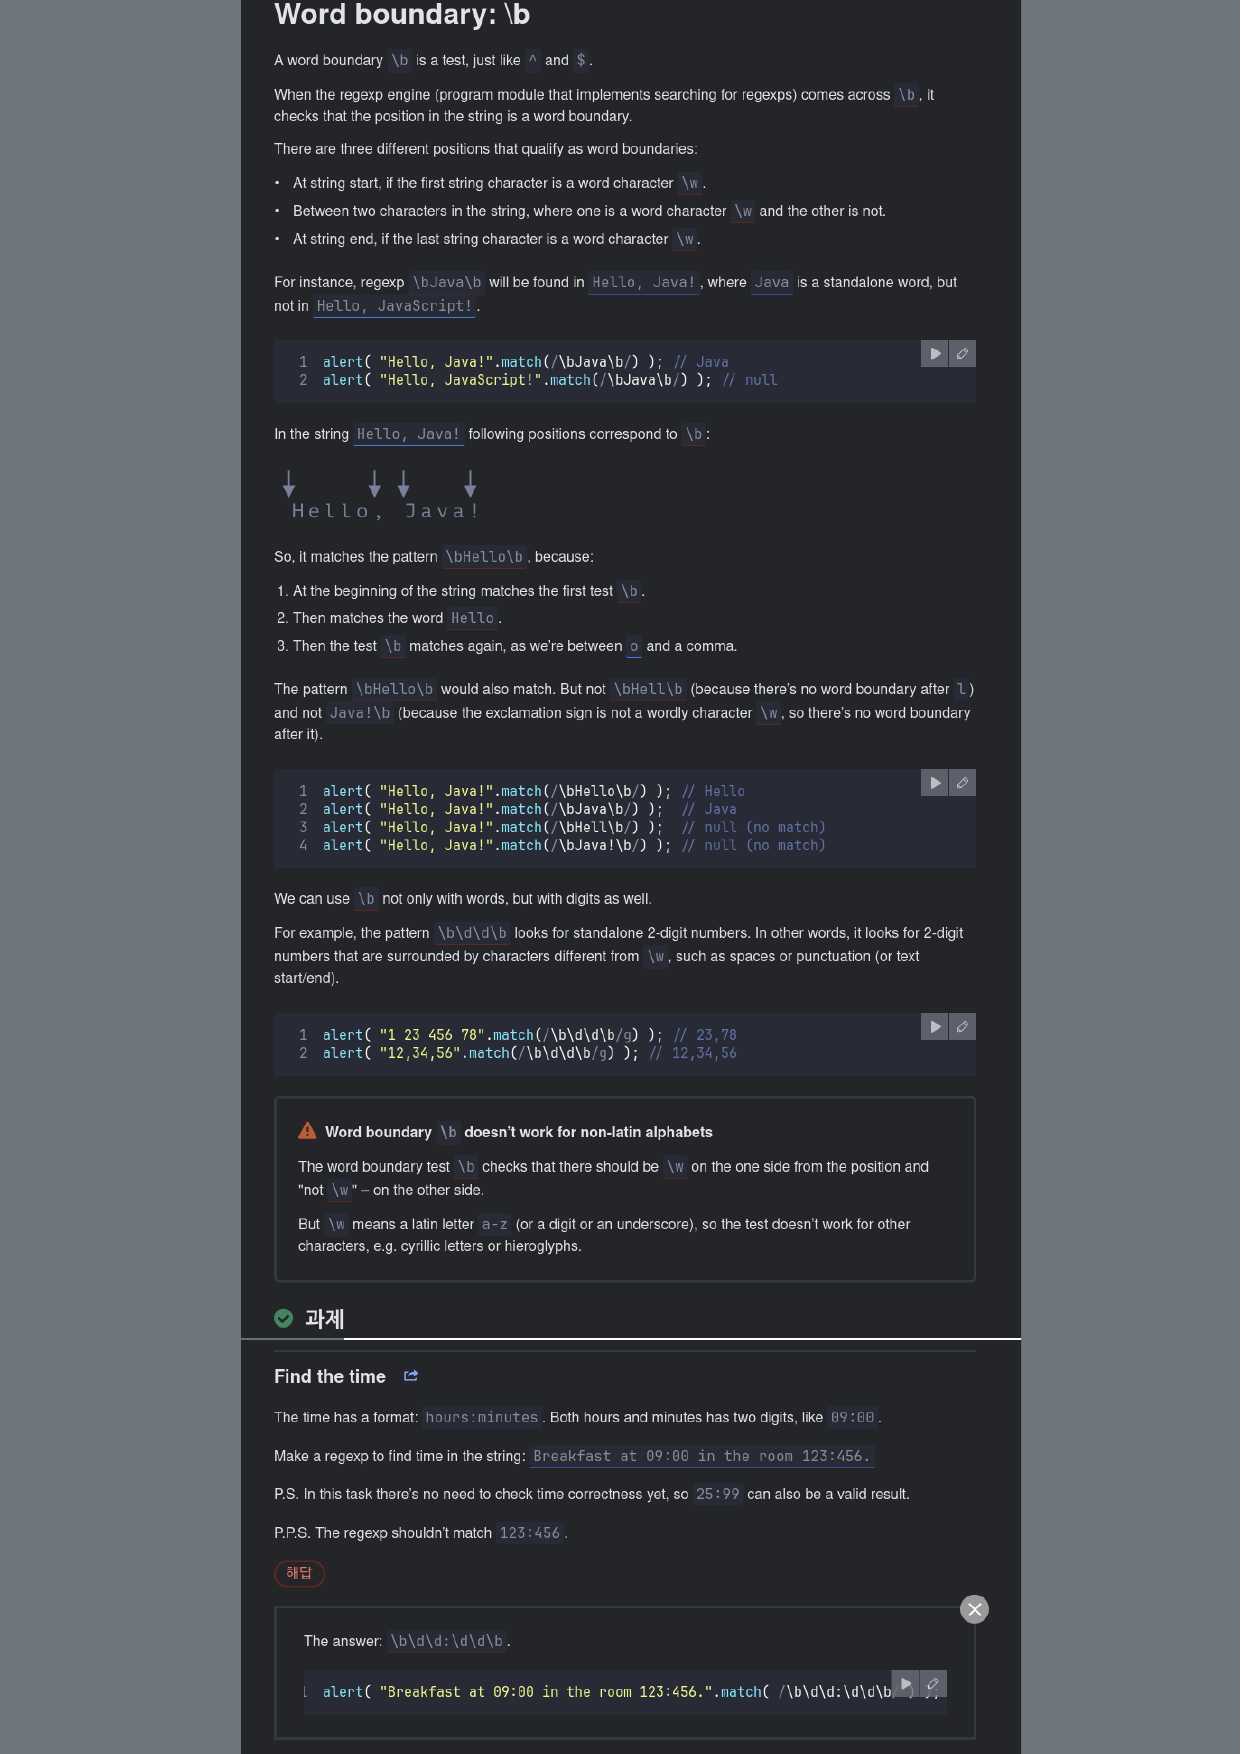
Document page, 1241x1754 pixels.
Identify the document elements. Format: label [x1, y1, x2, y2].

picture [241, 0, 1022, 1754]
